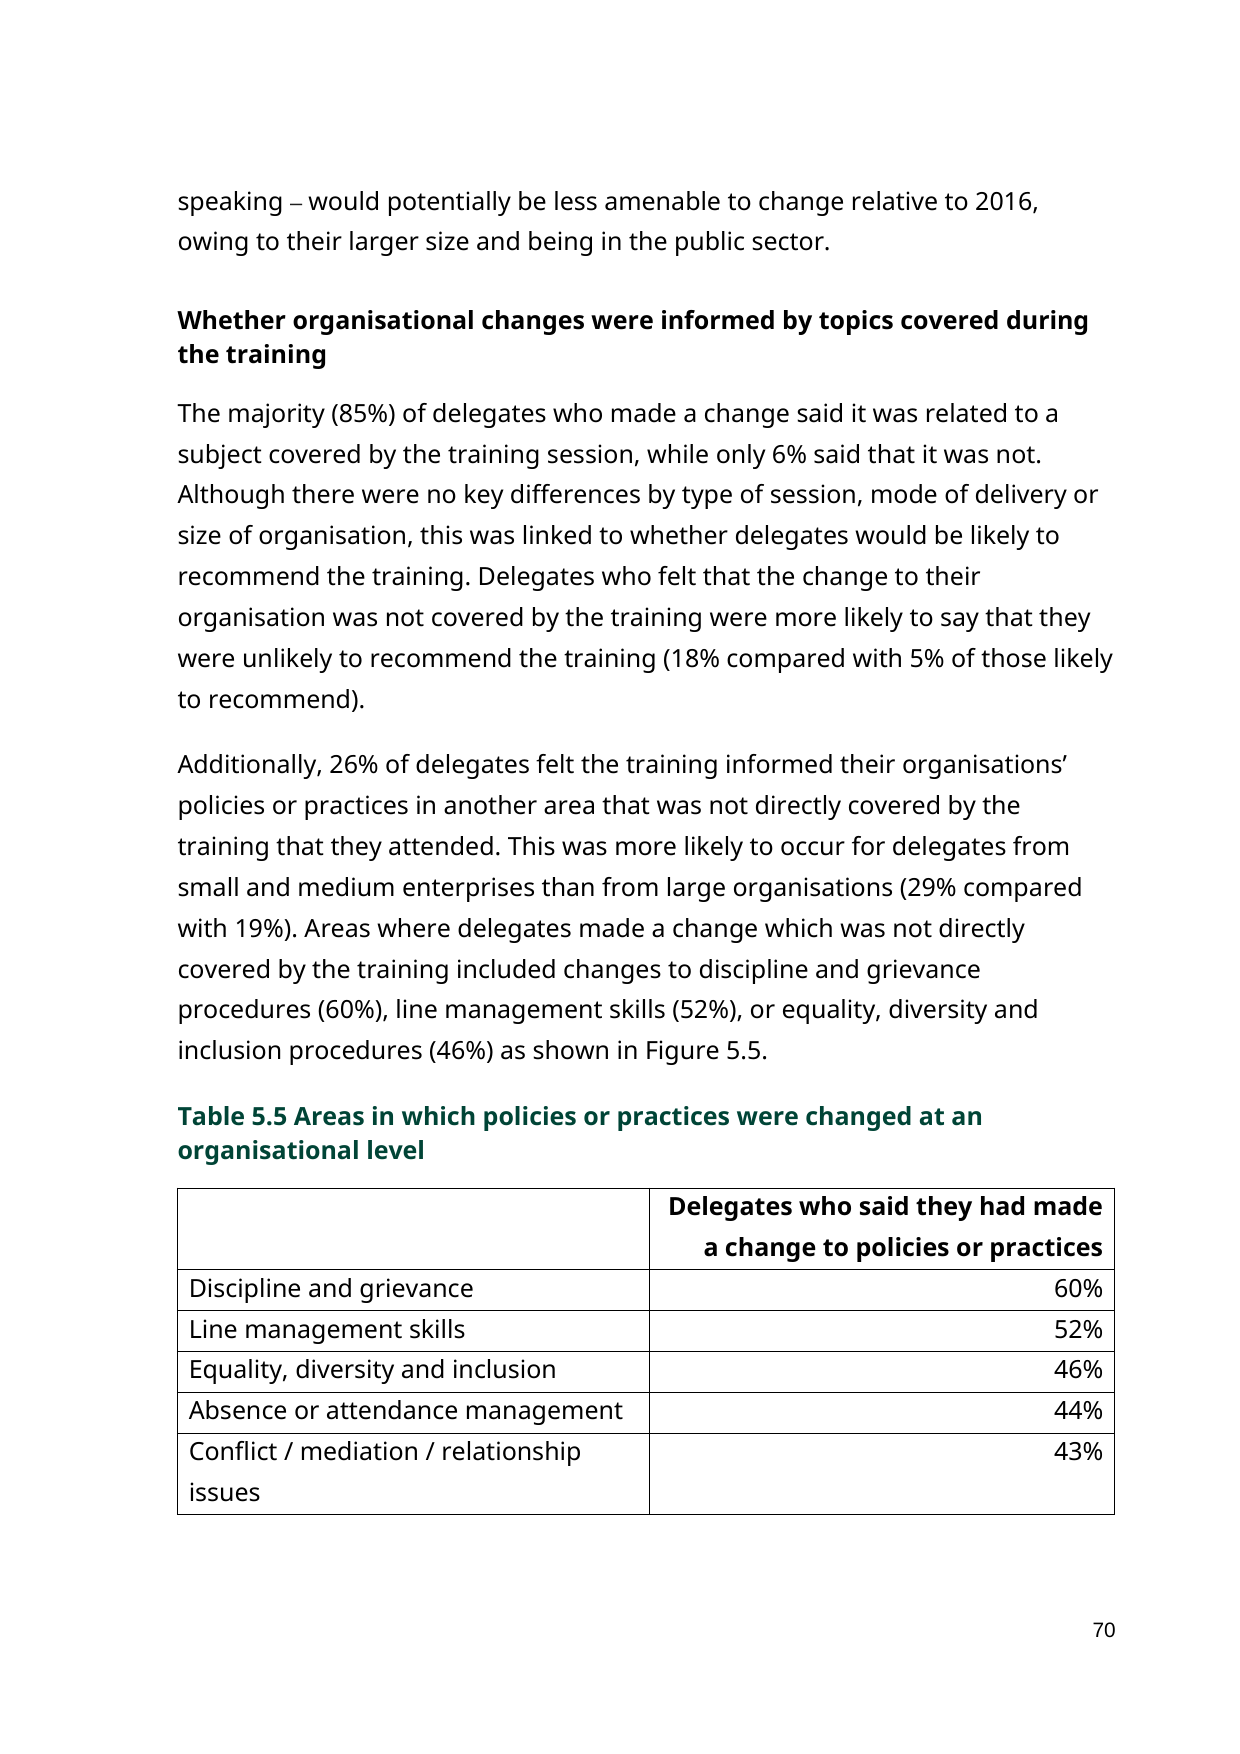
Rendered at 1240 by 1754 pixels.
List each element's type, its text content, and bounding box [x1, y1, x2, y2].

table_cell 46% [650, 1352, 1114, 1392]
table_header [178, 1189, 649, 1269]
table_header Delegates who said they had made a change to policies or practices [650, 1189, 1114, 1269]
table_cell 52% [650, 1311, 1114, 1351]
text Additionally, 26% of delegates felt the training informed their organisations’ policies or practices in another area that was not directly covered by the training that they attended. This was more likely to occur for delegates from small and medium enterprises than from large organisations (29% compared with 19%). Areas where delegates made a change which was not directly covered by the training included changes to discipline and grievance procedures (60%), line management skills (52%), or equality, diversity and inclusion procedures (46%) as shown in Figure 5.5. [177, 747, 1115, 1067]
text speaking – would potentially be less amenable to change relative to 2016, owing to their larger size and being in the public sector. [177, 183, 1115, 258]
table_cell 60% [650, 1270, 1114, 1310]
table_cell 44% [650, 1393, 1114, 1433]
table_cell 43% [650, 1434, 1114, 1514]
table_cell Conflict / mediation / relationship issues [178, 1434, 649, 1514]
table_cell Equality, diversity and inclusion [178, 1352, 649, 1392]
subtitle Whether organisational changes were informed by topics covered during the training [177, 302, 1115, 370]
table_cell Absence or attendance management [178, 1393, 649, 1433]
table_cell Discipline and grievance [178, 1270, 649, 1310]
text The majority (85%) of delegates who made a change said it was related to a subject covered by the training session, while only 6% said that it was not. Although there were no key differences by type of session, mode of delivery or size of organisation, this was linked to whether delegates would be likely to recommend the training. Delegates who felt that the change to their organisation was not covered by the training were more likely to say that they were unlikely to recommend the training (18% compared with 5% of those likely to recommend). [177, 395, 1115, 715]
text Table 5.5 Areas in which policies or practices were changed at an organisational level [177, 1099, 1115, 1167]
table_cell Line management skills [178, 1311, 649, 1351]
